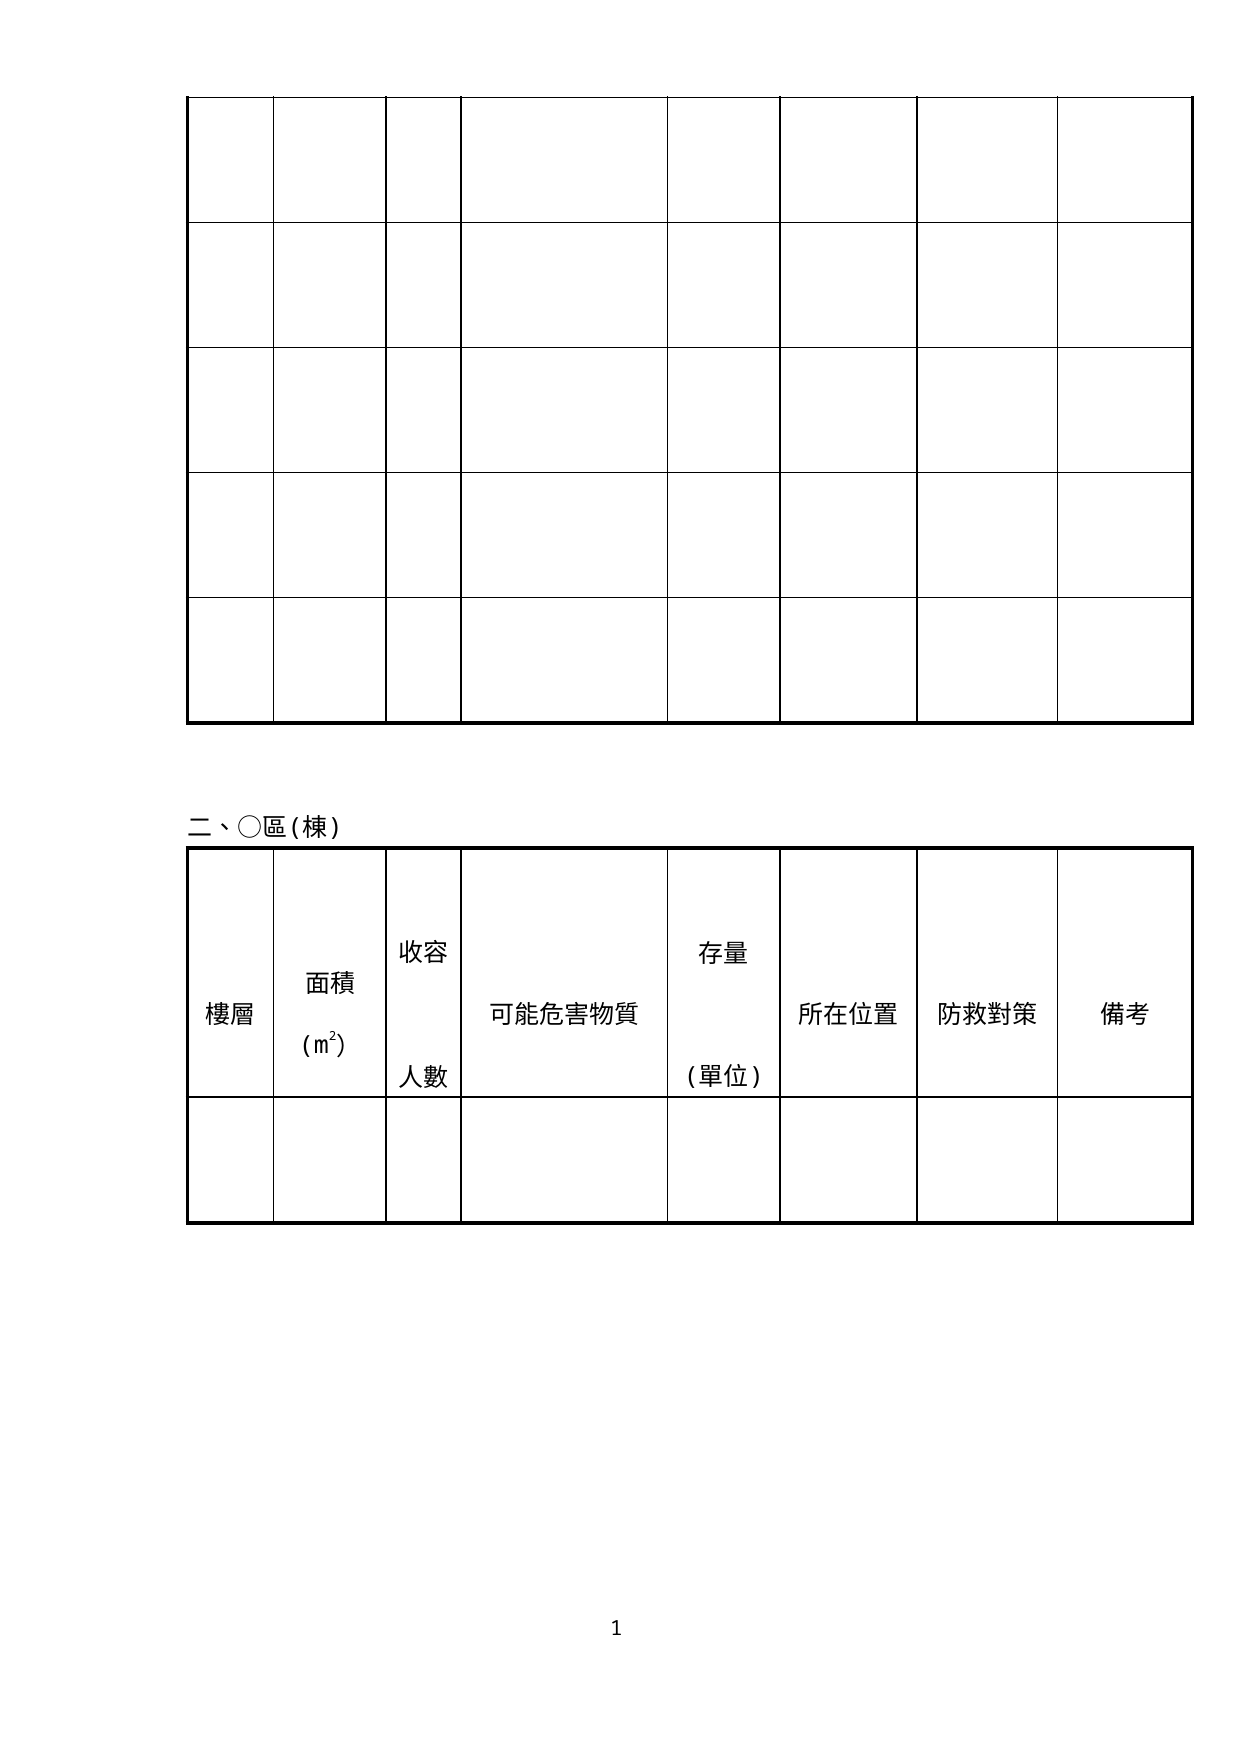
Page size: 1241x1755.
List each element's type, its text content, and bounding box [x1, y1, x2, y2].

table_cell [462, 1098, 667, 1221]
table_cell [274, 98, 385, 221]
table_header 面積 (m2） [274, 850, 385, 1096]
table_header 收容 人數 [387, 850, 460, 1096]
table_cell [462, 348, 667, 471]
table_cell [189, 473, 273, 596]
table_cell [918, 223, 1057, 346]
table_cell [918, 98, 1057, 221]
table_cell [1058, 1098, 1191, 1221]
table_cell [387, 1098, 460, 1221]
table_cell [668, 1098, 779, 1221]
table_cell [274, 348, 385, 471]
table_cell [1058, 473, 1191, 596]
table_cell [781, 1098, 916, 1221]
table_cell [387, 348, 460, 471]
table_cell [274, 1098, 385, 1221]
table_cell [387, 598, 460, 721]
table_cell [387, 98, 460, 221]
table_cell [918, 598, 1057, 721]
table_cell [387, 473, 460, 596]
table_cell [274, 598, 385, 721]
table_cell [387, 223, 460, 346]
text 二、○區(棟) [187, 784, 1053, 846]
table_cell [274, 473, 385, 596]
table_cell [462, 223, 667, 346]
table_cell [189, 1098, 273, 1221]
table_cell [189, 598, 273, 721]
table_header 樓層 [189, 850, 273, 1096]
table_cell [1058, 598, 1191, 721]
table_header 可能危害物質 [462, 850, 667, 1096]
table_cell [668, 223, 779, 346]
table_cell [668, 473, 779, 596]
table_cell [462, 473, 667, 596]
table_cell [668, 598, 779, 721]
table_cell [274, 223, 385, 346]
table_cell [918, 473, 1057, 596]
table_cell [189, 223, 273, 346]
table_cell [781, 348, 916, 471]
table_cell [668, 348, 779, 471]
table_header 所在位置 [781, 850, 916, 1096]
table_cell [781, 223, 916, 346]
table_cell [1058, 223, 1191, 346]
table_cell [189, 348, 273, 471]
table_header 備考 [1058, 850, 1191, 1096]
table_cell [918, 348, 1057, 471]
table_cell [1058, 348, 1191, 471]
table_cell [781, 98, 916, 221]
table_cell [1058, 98, 1191, 221]
table_cell [781, 473, 916, 596]
table_header 防救對策 [918, 850, 1057, 1096]
table_cell [781, 598, 916, 721]
table_cell [668, 98, 779, 221]
table_cell [189, 98, 273, 221]
table_cell [918, 1098, 1057, 1221]
table_cell [462, 98, 667, 221]
table_header 存量 (單位) [668, 850, 779, 1096]
table_cell [462, 598, 667, 721]
